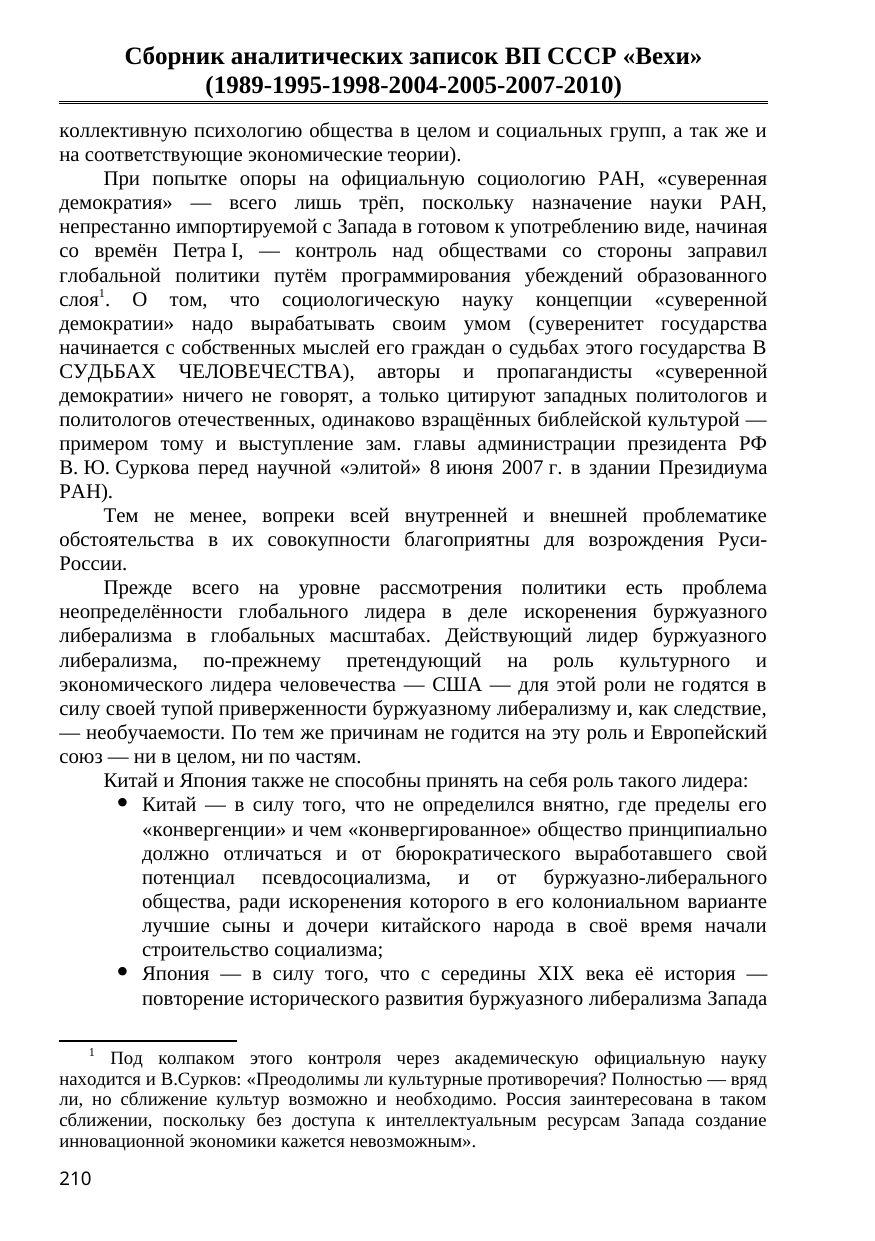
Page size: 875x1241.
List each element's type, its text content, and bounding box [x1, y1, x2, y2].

text коллективную психологию общества в целом и социальных групп, а так же и на соответствующие экономические теории). [59, 118, 768, 166]
text При попытке опоры на официальную социологию РАН, «суверенная демократия» — всего лишь трёп, поскольку назначение науки РАН, непрестанно импортируемой с Запада в готовом к употреблению виде, начиная со времён Петра I, — контроль над обществами со стороны заправил глобальной политики путём программирования убеждений образованного слоя. О том, что социологическую науку концепции «суверенной демократии» надо вырабатывать своим умом (суверенитет государства начинается с собственных мыслей его граждан о судьбах этого государства В СУДЬБАХ ЧЕЛОВЕЧЕСТВА), авторы и пропагандисты «суверенной демократии» ничего не говорят, а только цитируют западных политологов и политологов отечественных, одинаково взращённых библейской культурой — примером тому и выступление зам. главы администрации президента РФ В. Ю. Суркова перед научной «элитой» 8 июня 2007 г. в здании Президиума РАН). [59, 166, 768, 503]
list Китай — в силу того, что не определился внятно, где пределы его «конвергенции» и чем «конвергированное» общество принципиально должно отличаться и от бюрократического выработавшего свой потенциал псевдосоциализма, и от буржуазно-либерального общества, ради искоренения которого в его колониальном варианте лучшие сыны и дочери китайского народа в своё время начали строительство социализма; [118, 792, 768, 961]
text Прежде всего на уровне рассмотрения политики есть проблема неопределённости глобального лидера в деле искоренения буржуазного либерализма в глобальных масштабах. Действующий лидер буржуазного либерализма, по-прежнему претендующий на роль культурного и экономического лидера человечества — США — для этой роли не годятся в силу своей тупой приверженности буржуазному либерализму и, как следствие, — необучаемости. По тем же причинам не годится на эту роль и Европейский союз — ни в целом, ни по частям. [59, 575, 768, 768]
text Под колпаком этого контроля через академическую официальную науку находится и В.Сурков: «Преодолимы ли культурные противоречия? Полностью — вряд ли, но сближение культур возможно и необходимо. Россия заинтересована в таком сближении, поскольку без доступа к интеллектуальным ресурсам Запада создание инновационной экономики кажется невозможным». [59, 1047, 768, 1152]
text Китай и Япония также не способны принять на себя роль такого лидера: [59, 768, 768, 792]
text Тем не менее, вопреки всей внутренней и внешней проблематике обстоятельства в их совокупности благоприятны для возрождения Руси-России. [59, 503, 768, 575]
list Япония — в силу того, что с середины XIX века её история — повторение исторического развития буржуазного либерализма Запада [118, 961, 768, 1010]
